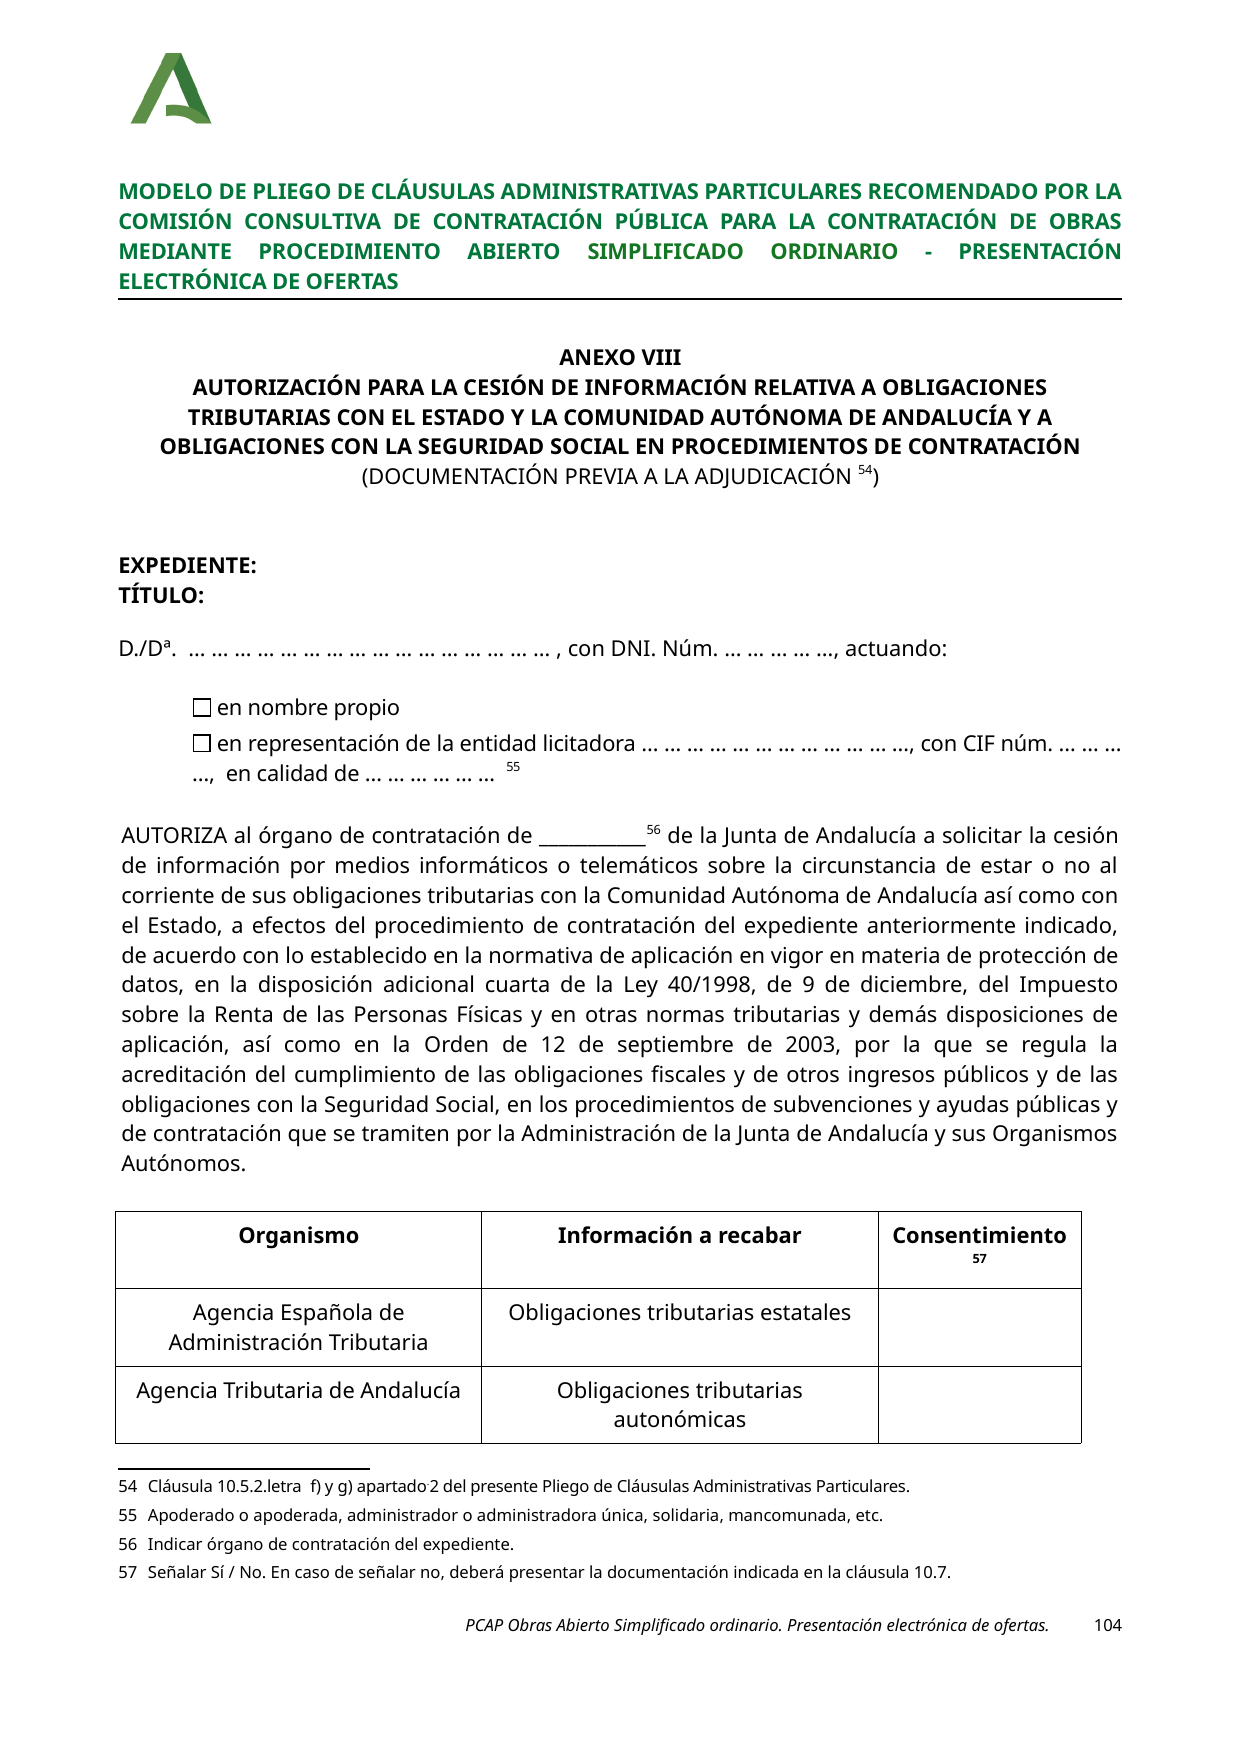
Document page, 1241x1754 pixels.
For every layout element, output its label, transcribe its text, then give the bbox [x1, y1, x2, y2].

table_cell [879, 1289, 1081, 1366]
text AUTORIZA al órgano de contratación de ___________ de la Junta de Andalucía a solicitar la cesión de información por medios informáticos o telemáticos sobre la circunstancia de estar o no al corriente de sus obligaciones tributarias con la Comunidad Autónoma de Andalucía así como con el Estado, a efectos del procedimiento de contratación del expediente anteriormente indicado, de acuerdo con lo establecido en la normativa de aplicación en vigor en materia de protección de datos, en la disposición adicional cuarta de la Ley 40/1998, de 9 de diciembre, del Impuesto sobre la Renta de las Personas Físicas y en otras normas tributarias y demás disposiciones de aplicación, así como en la Orden de 12 de septiembre de 2003, por la que se regula la acreditación del cumplimiento de las obligaciones fiscales y de otros ingresos públicos y de las obligaciones con la Seguridad Social, en los procedimientos de subvenciones y ayudas públicas y de contratación que se tramiten por la Administración de la Junta de Andalucía y sus Organismos Autónomos. [118, 818, 1122, 1178]
table_header Consentimiento [879, 1212, 1081, 1288]
table_cell Obligaciones tributarias autonómicas [482, 1367, 878, 1443]
table_cell Agencia Tributaria de Andalucía [116, 1367, 481, 1443]
table_cell [879, 1367, 1081, 1443]
table_header Información a recabar [482, 1212, 878, 1288]
text Apoderado o apoderada, administrador o administradora única, solidaria, mancomunada, etc. [118, 1504, 1122, 1526]
text Indicar órgano de contratación del expediente. [118, 1532, 1122, 1555]
text D./Dª. … … … … … … … … … … … … … … … … , con DNI. Núm. … … … … …, actuando: [118, 633, 1122, 663]
table_cell Obligaciones tributarias estatales [482, 1289, 878, 1366]
text en representación de la entidad licitadora … … … … … … … … … … … …, con CIF núm. … … … …, en calidad de … … … … … … [192, 728, 1122, 788]
text TÍTULO: [118, 580, 1122, 610]
text en nombre propio [192, 692, 1122, 722]
text EXPEDIENTE: [118, 551, 1122, 580]
text Cláusula 10.5.2.letra f) y g) apartado.2 del presente Pliego de Cláusulas Administrativas Particulares. [118, 1475, 1122, 1498]
text (DOCUMENTACIÓN PREVIA A LA ADJUDICACIÓN ) [118, 461, 1122, 491]
picture [127, 48, 216, 128]
table_header Organismo [116, 1212, 481, 1288]
text ANEXO VIII [118, 342, 1122, 372]
text AUTORIZACIÓN PARA LA CESIÓN DE INFORMACIÓN RELATIVA A OBLIGACIONES TRIBUTARIAS CON EL ESTADO Y LA COMUNIDAD AUTÓNOMA DE ANDALUCÍA Y A OBLIGACIONES CON LA SEGURIDAD SOCIAL EN PROCEDIMIENTOS DE CONTRATACIÓN [118, 372, 1122, 461]
text MODELO DE PLIEGO DE CLÁUSULAS ADMINISTRATIVAS PARTICULARES RECOMENDADO POR LA COMISIÓN CONSULTIVA DE CONTRATACIÓN PÚBLICA PARA LA CONTRATACIÓN DE OBRAS MEDIANTE PROCEDIMIENTO ABIERTO SIMPLIFICADO ORDINARIO - PRESENTACIÓN ELECTRÓNICA DE OFERTAS [118, 176, 1122, 298]
table_cell Agencia Española de Administración Tributaria [116, 1289, 481, 1366]
